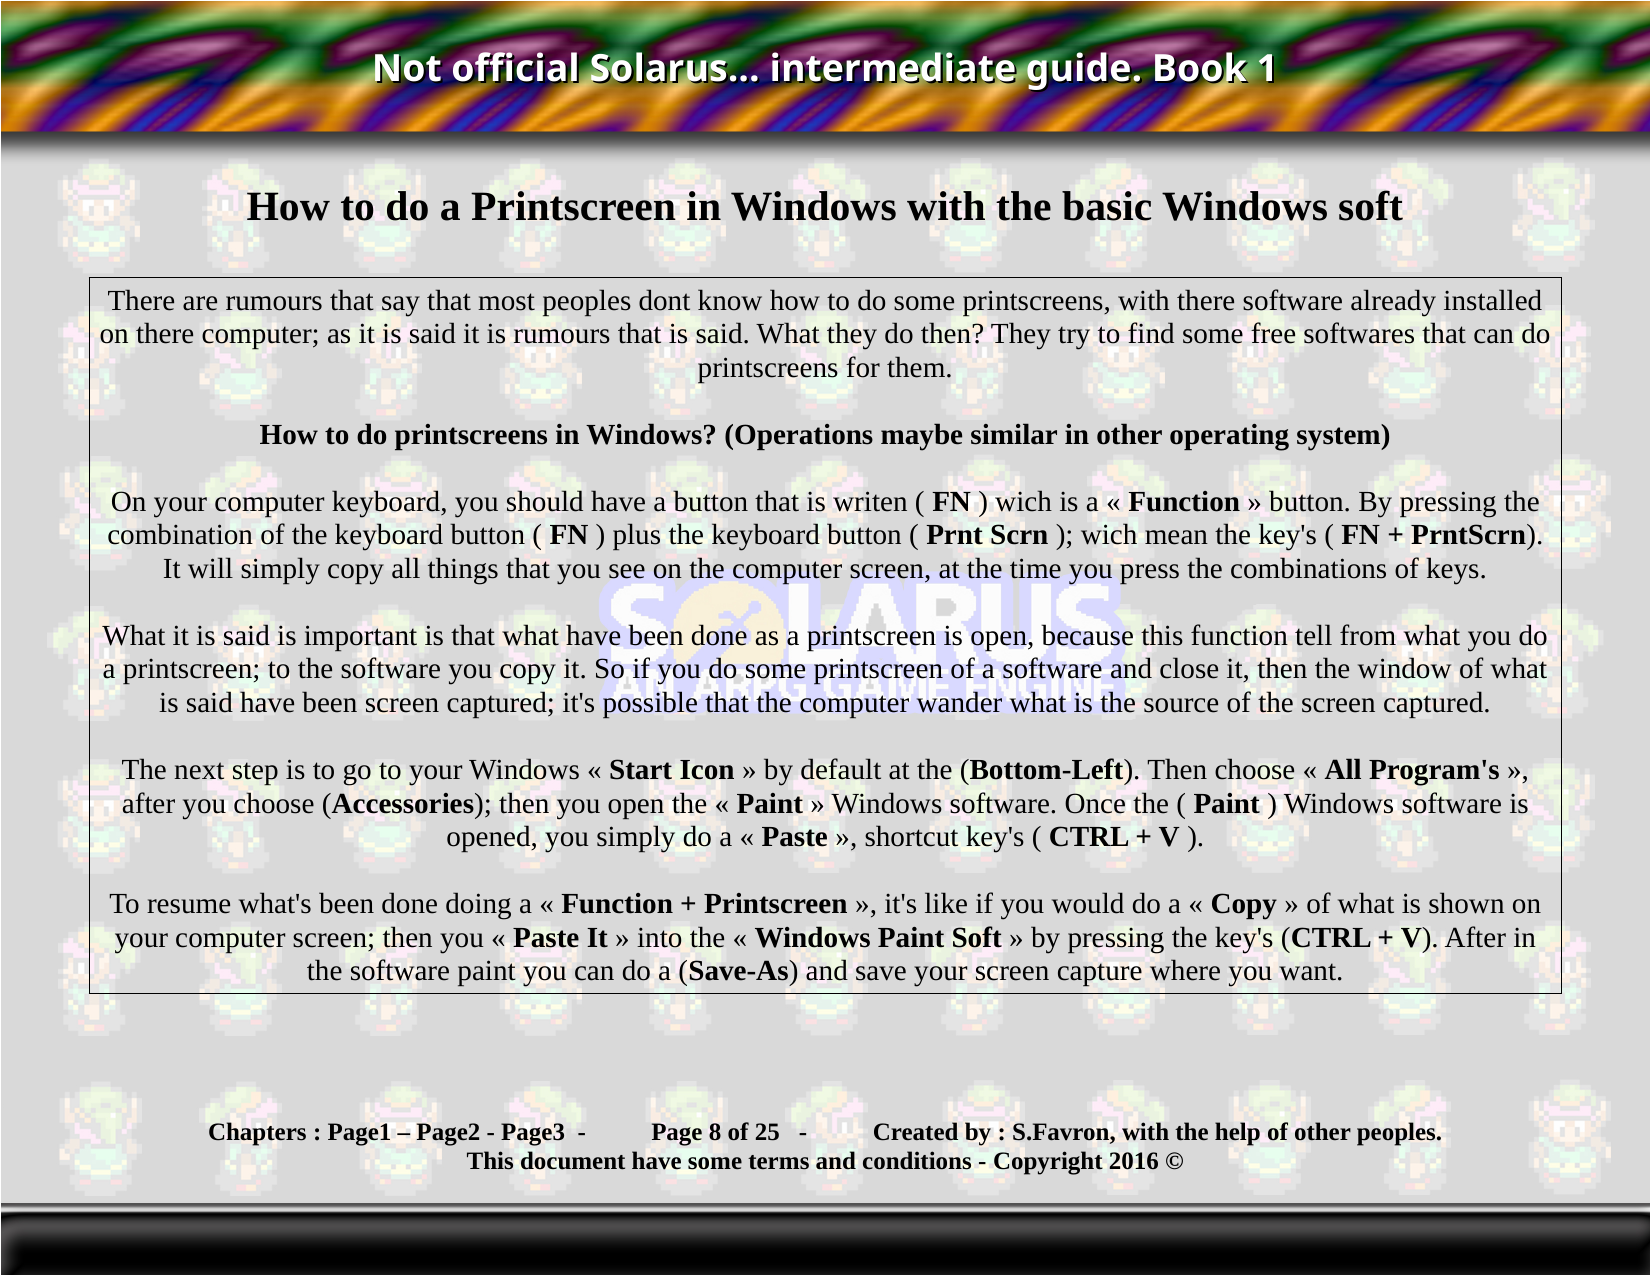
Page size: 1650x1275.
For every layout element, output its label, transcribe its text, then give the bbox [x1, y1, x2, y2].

table_header There are rumours that say that most peoples dont know how to do some printscreens, with there software already installed on there computer; as it is said it is rumours that is said. What they do then? They try to find some free softwares that can do printscreens for them. How to do printscreens in Windows? (Operations maybe similar in other operating system) On your computer keyboard, you should have a button that is writen ( FN ) wich is a « Function » button. By pressing the combination of the keyboard button ( FN ) plus the keyboard button ( Prnt Scrn ); wich mean the key's ( FN + PrntScrn). It will simply copy all things that you see on the computer screen, at the time you press the combinations of keys. What it is said is important is that what have been done as a printscreen is open, because this function tell from what you do a printscreen; to the software you copy it. So if you do some printscreen of a software and close it, then the window of what is said have been screen captured; it's possible that the computer wander what is the source of the screen captured. The next step is to go to your Windows « Start Icon » by default at the (Bottom-Left). Then choose « All Program's », after you choose (Accessories); then you open the « Paint » Windows software. Once the ( Paint ) Windows software is opened, you simply do a « Paste », shortcut key's ( CTRL + V ). To resume what's been done doing a « Function + Printscreen », it's like if you would do a « Copy » of what is shown on your computer screen; then you « Paste It » into the « Windows Paint Soft » by pressing the key's (CTRL + V). After in the software paint you can do a (Save-As) and save your screen capture where you want. [90, 278, 1561, 993]
picture [1, 1, 1650, 1275]
text How to do a Printscreen in Windows with the basic Windows soft [89, 181, 1561, 229]
